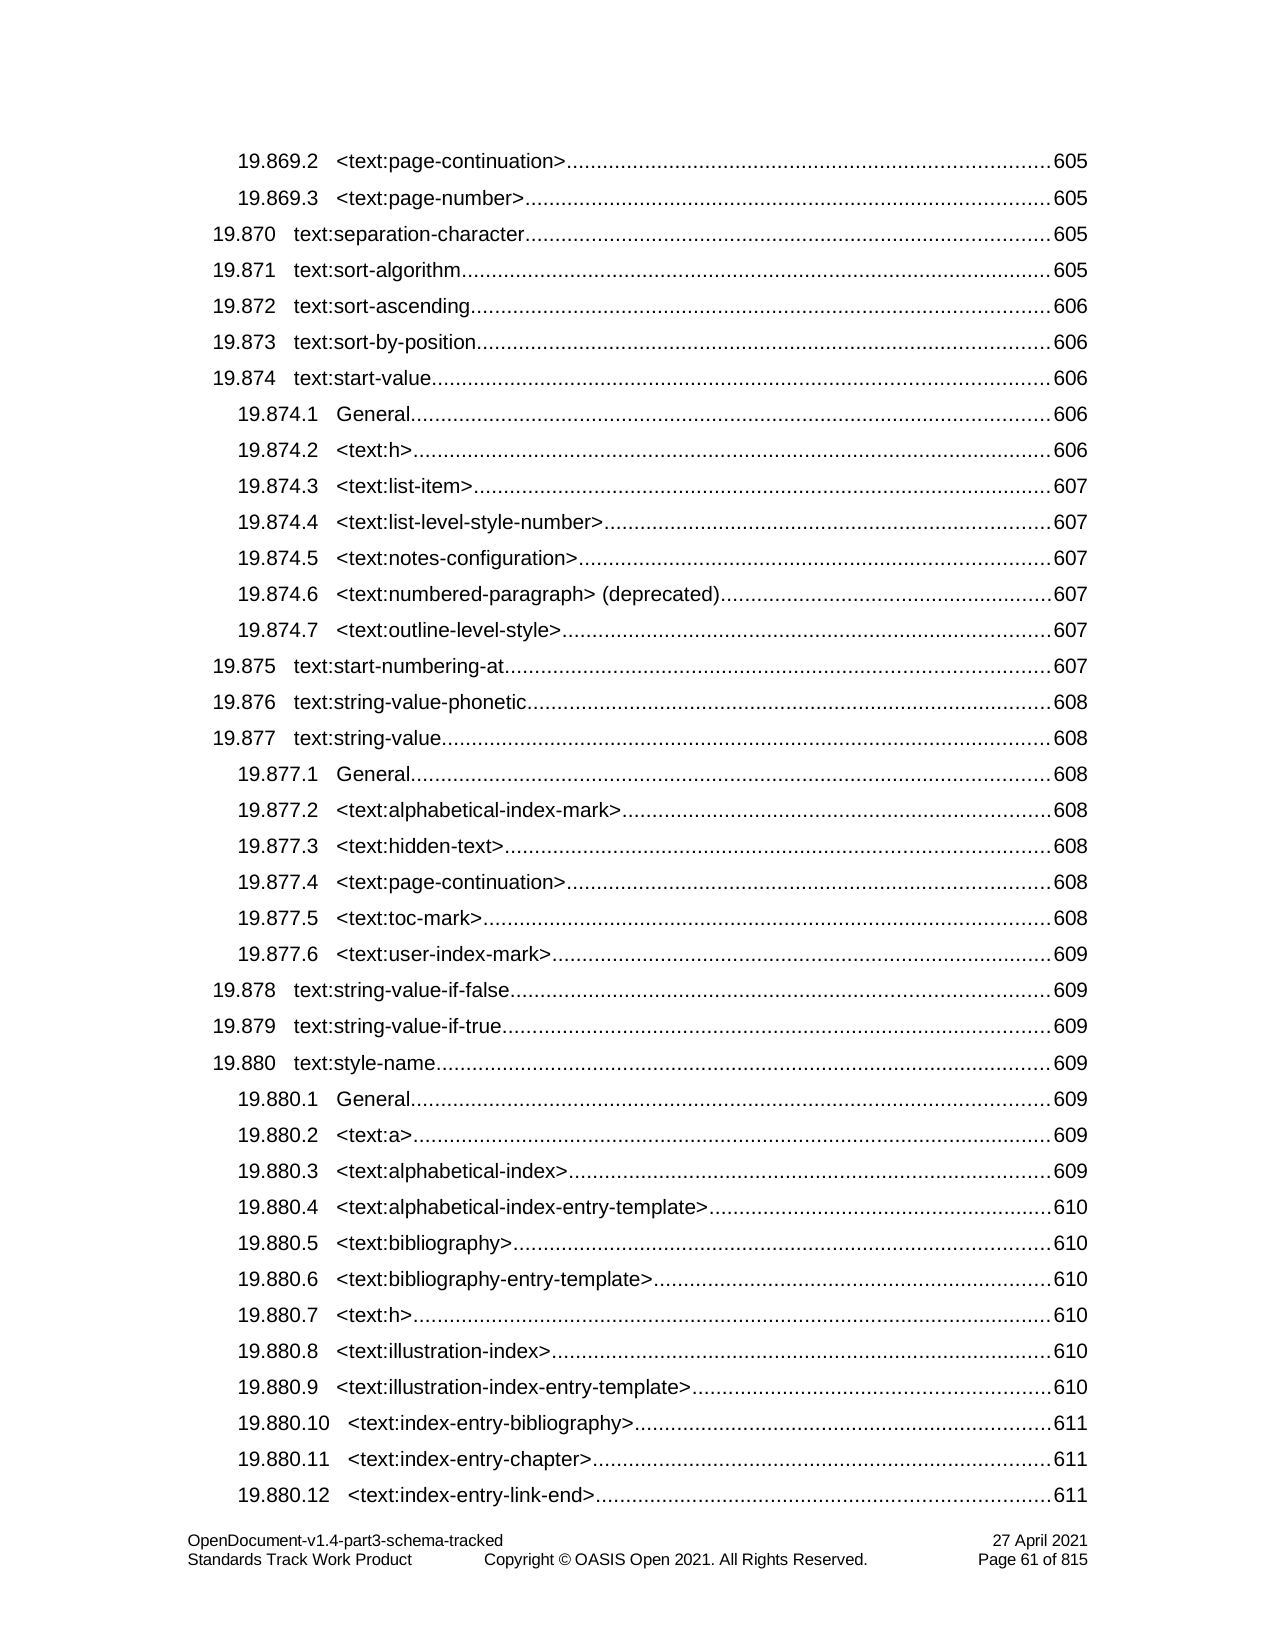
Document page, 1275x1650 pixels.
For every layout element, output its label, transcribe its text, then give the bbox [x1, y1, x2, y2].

text 19.880.9 <text:illustration-index-entry-template> 610 [237, 1375, 1088, 1399]
text 19.877.6 <text:user-index-mark> 609 [237, 943, 1088, 966]
text 19.874.4 <text:list-level-style-number> 607 [237, 510, 1088, 534]
text 19.877.3 <text:hidden-text> 608 [237, 835, 1088, 858]
text 19.880.3 <text:alphabetical-index> 609 [237, 1159, 1088, 1183]
text 19.872 text:sort-ascending 606 [212, 294, 1088, 318]
text 19.874.6 <text:numbered-paragraph> (deprecated) 607 [237, 582, 1088, 606]
text 19.880.11 <text:index-entry-chapter> 611 [237, 1447, 1088, 1471]
text 19.880.8 <text:illustration-index> 610 [237, 1339, 1088, 1363]
text 19.880.12 <text:index-entry-link-end> 611 [237, 1483, 1088, 1507]
text 19.880.4 <text:alphabetical-index-entry-template> 610 [237, 1195, 1088, 1219]
text 19.877.1 General 608 [237, 763, 1088, 786]
text 19.880.5 <text:bibliography> 610 [237, 1231, 1088, 1255]
text 19.877.5 <text:toc-mark> 608 [237, 907, 1088, 930]
text 19.880 text:style-name 609 [212, 1051, 1088, 1074]
text 19.877.4 <text:page-continuation> 608 [237, 871, 1088, 894]
text 19.880.7 <text:h> 610 [237, 1303, 1088, 1327]
text 19.871 text:sort-algorithm 605 [212, 258, 1088, 282]
text 19.877 text:string-value 608 [212, 727, 1088, 750]
text 19.870 text:separation-character 605 [212, 222, 1088, 246]
text 19.873 text:sort-by-position 606 [212, 330, 1088, 354]
text 19.877.2 <text:alphabetical-index-mark> 608 [237, 799, 1088, 822]
text 19.869.2 <text:page-continuation> 605 [237, 150, 1088, 173]
text 19.874.7 <text:outline-level-style> 607 [237, 618, 1088, 642]
text 19.874 text:start-value 606 [212, 366, 1088, 390]
text 19.878 text:string-value-if-false 609 [212, 979, 1088, 1002]
text 19.880.6 <text:bibliography-entry-template> 610 [237, 1267, 1088, 1291]
text 19.869.3 <text:page-number> 605 [237, 186, 1088, 209]
text 19.874.3 <text:list-item> 607 [237, 474, 1088, 498]
text 19.874.2 <text:h> 606 [237, 438, 1088, 462]
text 19.876 text:string-value-phonetic 608 [212, 691, 1088, 714]
text 19.875 text:start-numbering-at 607 [212, 654, 1088, 678]
text 19.880.2 <text:a> 609 [237, 1123, 1088, 1147]
text 19.874.1 General 606 [237, 402, 1088, 426]
text 19.880.1 General 609 [237, 1087, 1088, 1111]
text 19.874.5 <text:notes-configuration> 607 [237, 546, 1088, 570]
text 19.879 text:string-value-if-true 609 [212, 1015, 1088, 1038]
text 19.880.10 <text:index-entry-bibliography> 611 [237, 1411, 1088, 1435]
